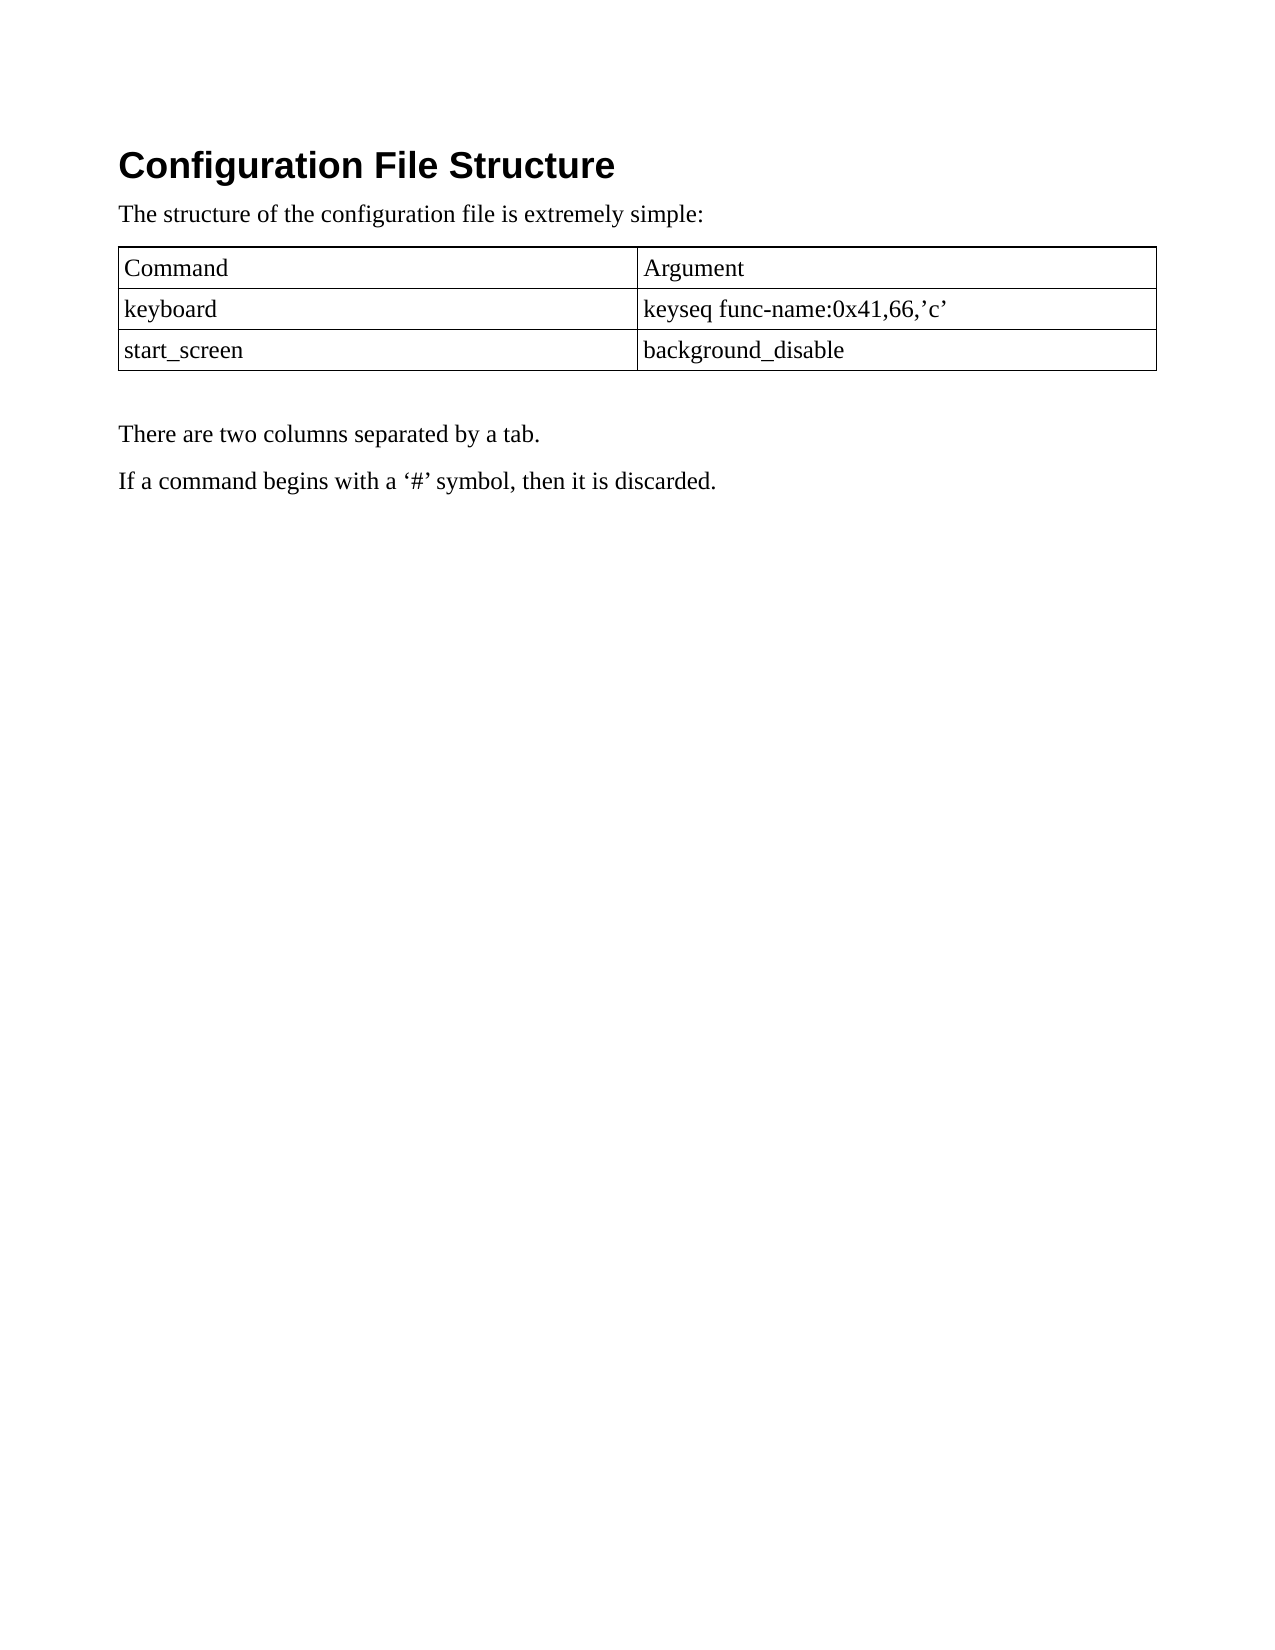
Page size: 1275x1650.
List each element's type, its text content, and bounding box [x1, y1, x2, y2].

table_cell background_disable [638, 330, 1156, 370]
text The structure of the configuration file is extremely simple: [118, 199, 1157, 227]
table_cell start_screen [119, 330, 637, 370]
table_header Argument [638, 248, 1156, 288]
text If a command begins with a ‘#’ symbol, then it is discarded. [118, 466, 1157, 495]
table_cell keyseq func-name:0x41,66,’c’ [638, 289, 1156, 329]
text There are two columns separated by a tab. [118, 419, 1157, 447]
table_cell keyboard [119, 289, 637, 329]
subtitle Configuration File Structure [118, 143, 1157, 186]
table_header Command [119, 248, 637, 288]
